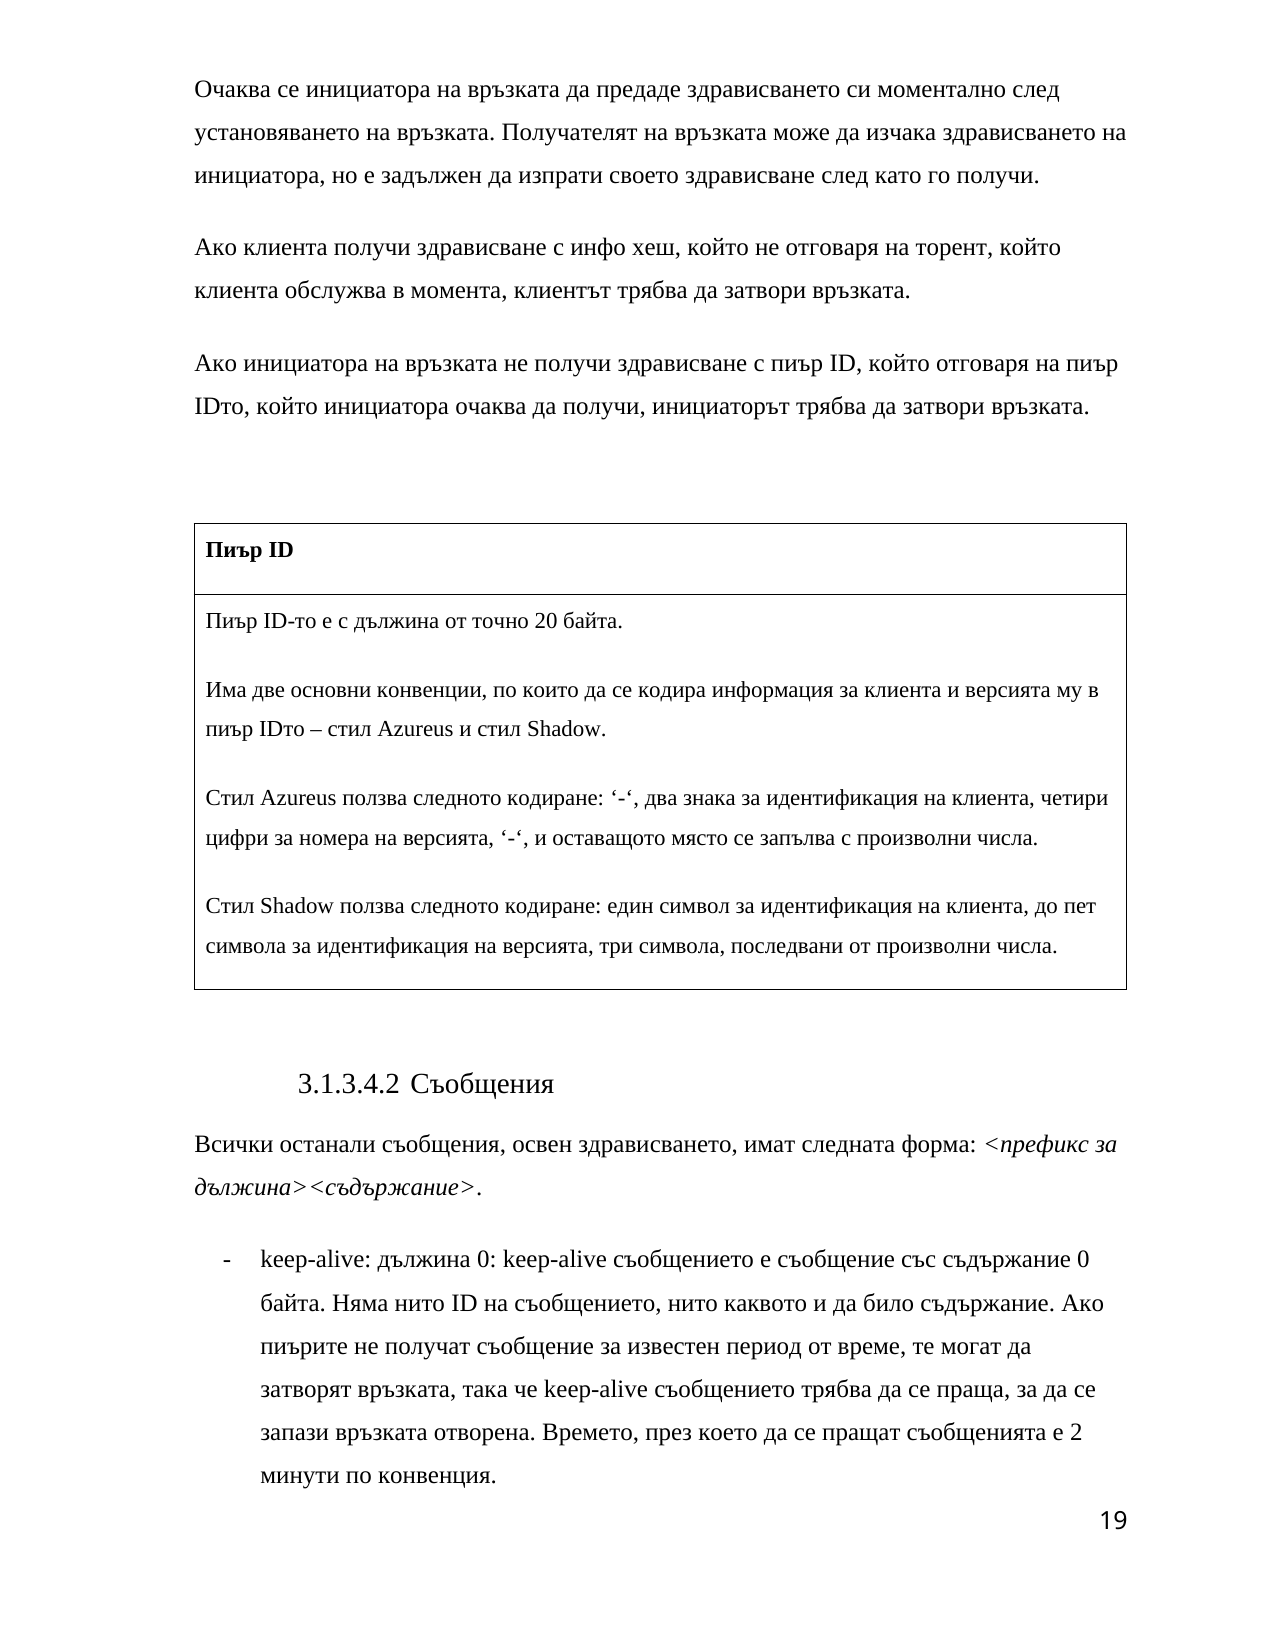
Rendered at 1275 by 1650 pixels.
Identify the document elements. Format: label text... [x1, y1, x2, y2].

text Ако клиента получи здрависване с инфо хеш, който не отговаря на торент, който клиента обслужва в момента, клиентът трябва да затвори връзката. [194, 232, 1127, 304]
text Всички останали съобщения, освен здрависването, имат следната форма: <префикс за дължина><съдържание>. [194, 1129, 1127, 1201]
table_header Пиър ID [195, 524, 1126, 594]
list keep-alive: дължина 0: keep-alive съобщението е съобщение със съдържание 0 байта. Няма нито ID на съобщението, нито каквото и да било съдържание. Ако пиърите не получат съобщение за известен период от време, те могат да затворят връзката, така че keep-alive съобщението трябва да се праща, за да се запази връзката отворена. Времето, през което да се пращат съобщенията е 2 минути по конвенция. [223, 1244, 1127, 1489]
text Очаква се инициатора на връзката да предаде здрависването си моментално след установяването на връзката. Получателят на връзката може да изчака здрависването на инициатора, но е задължен да изпрати своето здрависване след като го получи. [194, 74, 1127, 189]
table_cell Пиър ID-то е с дължина от точно 20 байта. Има две основни конвенции, по които да се кодира информация за клиента и версията му в пиър IDто – стил Azureus и стил Shadow. Стил Azureus ползва следното кодиране: ‘-‘, два знака за идентификация на клиента, четири цифри за номера на версията, ‘-‘, и оставащото място се запълва с произволни числа. Стил Shadow ползва следното кодиране: един символ за идентификация на клиента, до пет символа за идентификация на версията, три символа, последвани от произволни числа. [195, 595, 1126, 989]
text Ако инициатора на връзката не получи здрависване с пиър ID, който отговаря на пиър IDто, който инициатора очаква да получи, инициаторът трябва да затвори връзката. [194, 348, 1127, 419]
subtitle Съобщения [298, 1066, 1127, 1100]
